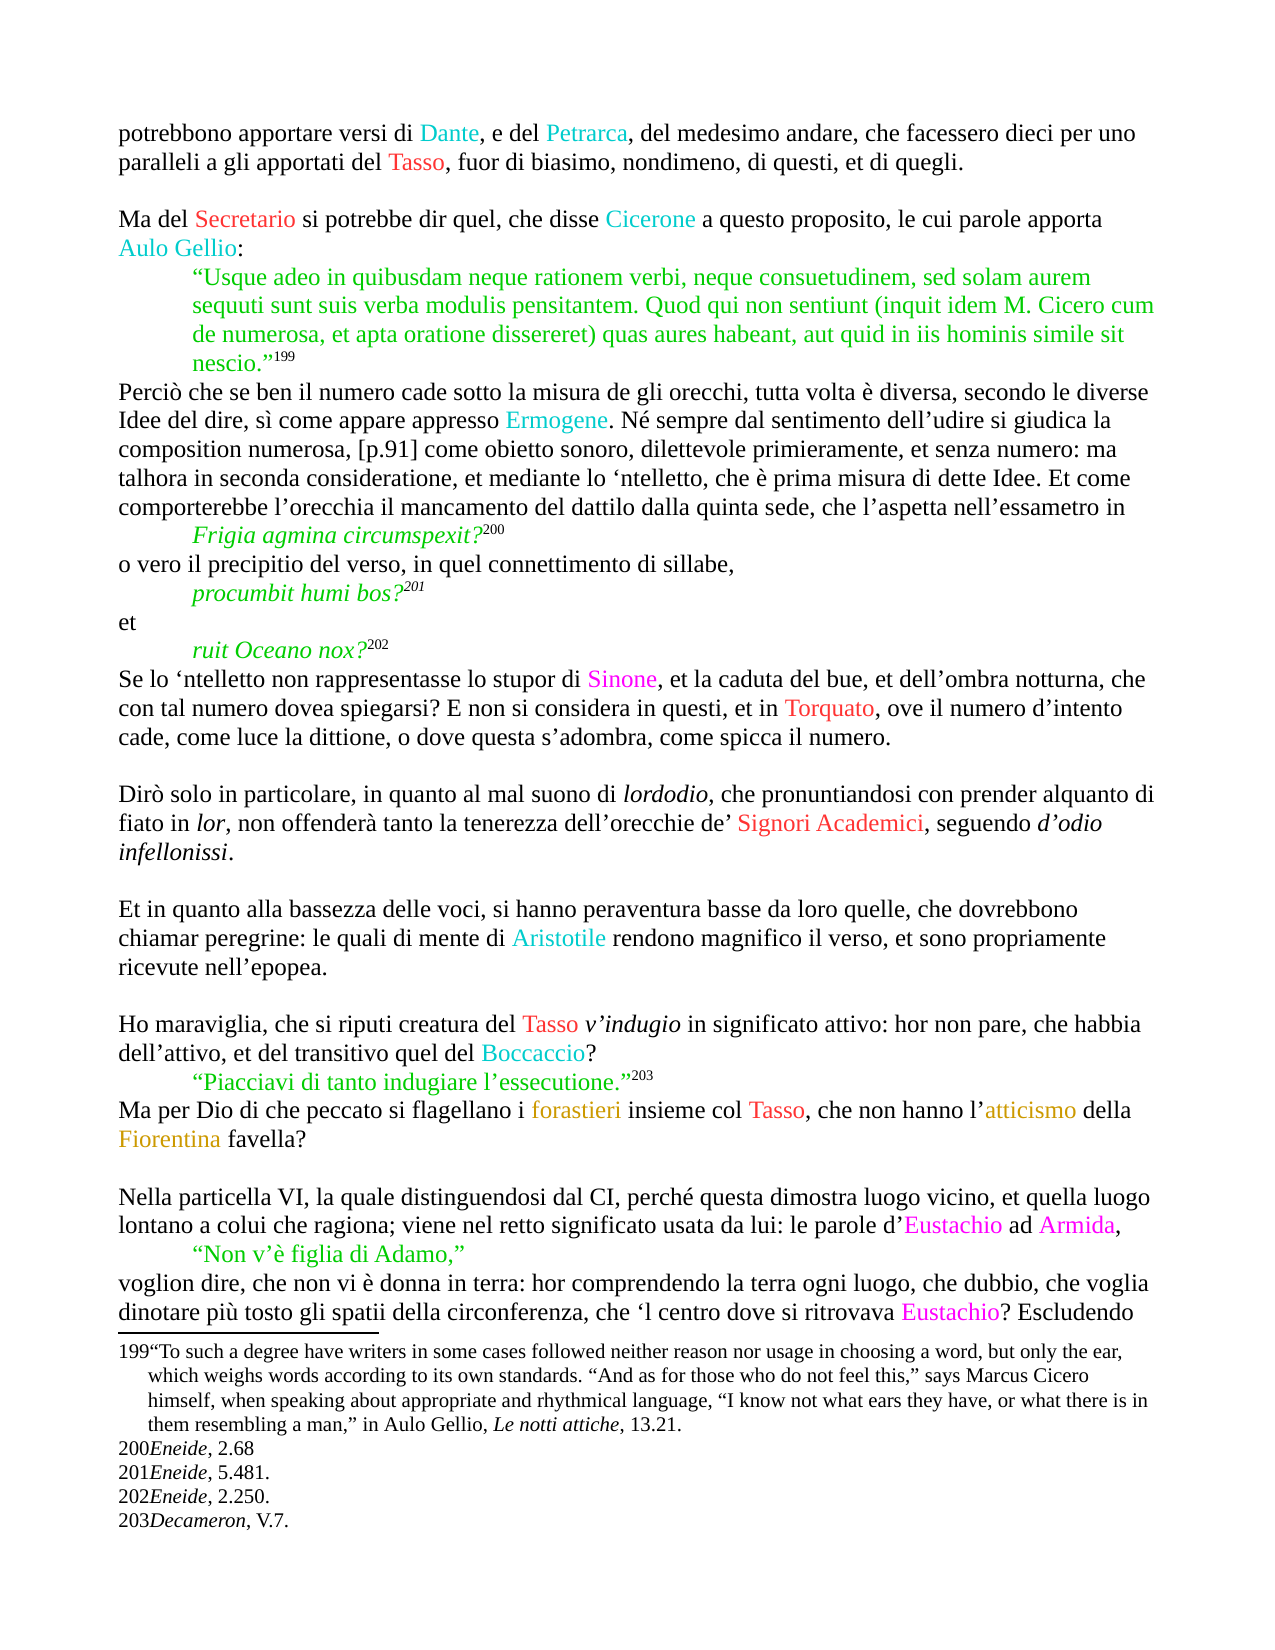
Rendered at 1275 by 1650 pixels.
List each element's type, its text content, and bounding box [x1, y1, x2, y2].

text voglion dire, che non vi è donna in terra: hor comprendendo la terra ogni luogo, che dubbio, che voglia dinotare più tosto gli spatii della circonferenza, che ‘l centro dove si ritrovava Eustachio? Escludendo [118, 1268, 1157, 1326]
text “To such a degree have writers in some cases followed neither reason nor usage in choosing a word, but only the ear, which weighs words according to its own standards. “And as for those who do not feel this,” says Marcus Cicero himself, when speaking about appropriate and rhythmical language, “I know not what ears they have, or what there is in them resembling a man,” in Aulo Gellio, Le notti attiche, 13.21. [118, 1339, 1157, 1436]
text Eneide, 2.68 [118, 1436, 1157, 1460]
text ruit Oceano nox? [118, 636, 1157, 664]
text Perciò che se ben il numero cade sotto la misura de gli orecchi, tutta volta è diversa, secondo le diverse Idee del dire, sì come appare appresso Ermogene. Né sempre dal sentimento dell’udire si giudica la composition numerosa, [p.91] come obietto sonoro, dilettevole primieramente, et senza numero: ma talhora in seconda consideratione, et mediante lo ‘ntelletto, che è prima misura di dette Idee. Et come comporterebbe l’orecchia il mancamento del dattilo dalla quinta sede, che l’aspetta nell’essametro in Frigia agmina circumspexit? [118, 377, 1157, 549]
text Dirò solo in particolare, in quanto al mal suono di lordodio, che pronuntiandosi con prender alquanto di fiato in lor, non offenderà tanto la tenerezza dell’orecchie de’ Signori Academici, seguendo d’odio infellonissi. [118, 779, 1157, 866]
text Ho maraviglia, che si riputi creatura del Tasso v’indugio in significato attivo: hor non pare, che habbia dell’attivo, et del transitivo quel del Boccaccio? [118, 1009, 1157, 1067]
text Nella particella VI, la quale distinguendosi dal CI, perché questa dimostra luogo vicino, et quella luogo lontano a colui che ragiona; viene nel retto significato usata da lui: le parole d’Eustachio ad Armida, [118, 1182, 1157, 1239]
text Ma del Secretario si potrebbe dir quel, che disse Cicerone a questo proposito, le cui parole apporta Aulo Gellio: [118, 204, 1157, 262]
text Decameron, V.7. [118, 1508, 1157, 1532]
text potrebbono apportare versi di Dante, e del Petrarca, del medesimo andare, che facessero dieci per uno paralleli a gli apportati del Tasso, fuor di biasimo, nondimeno, di questi, et di quegli. [118, 118, 1157, 176]
text Se lo ‘ntelletto non rappresentasse lo stupor di Sinone, et la caduta del bue, et dell’ombra notturna, che con tal numero dovea spiegarsi? E non si considera in questi, et in Torquato, ove il numero d’intento cade, come luce la dittione, o dove questa s’adombra, come spicca il numero. [118, 664, 1157, 751]
text o vero il precipitio del verso, in quel connettimento di sillabe, [118, 549, 1157, 578]
text et [118, 607, 1157, 636]
text “Usque adeo in quibusdam neque rationem verbi, neque consuetudinem, sed solam aurem sequuti sunt suis verba modulis pensitantem. Quod qui non sentiunt (inquit idem M. Cicero cum de numerosa, et apta oratione dissereret) quas aures habeant, aut quid in iis hominis simile sit nescio.” [192, 262, 1157, 377]
text procumbit humi bos? [118, 578, 1157, 607]
text Eneide, 5.481. [118, 1460, 1157, 1484]
text Et in quanto alla bassezza delle voci, si hanno peraventura basse da loro quelle, che dovrebbono chiamar peregrine: le quali di mente di Aristotile rendono magnifico il verso, et sono propriamente ricevute nell’epopea. [118, 894, 1157, 981]
text “Non v’è figlia di Adamo,” [118, 1239, 1157, 1268]
text Ma per Dio di che peccato si flagellano i forastieri insieme col Tasso, che non hanno l’atticismo della Fiorentina favella? [118, 1096, 1157, 1153]
text Eneide, 2.250. [118, 1484, 1157, 1508]
text “Piacciavi di tanto indugiare l’essecutione.” [118, 1067, 1157, 1096]
